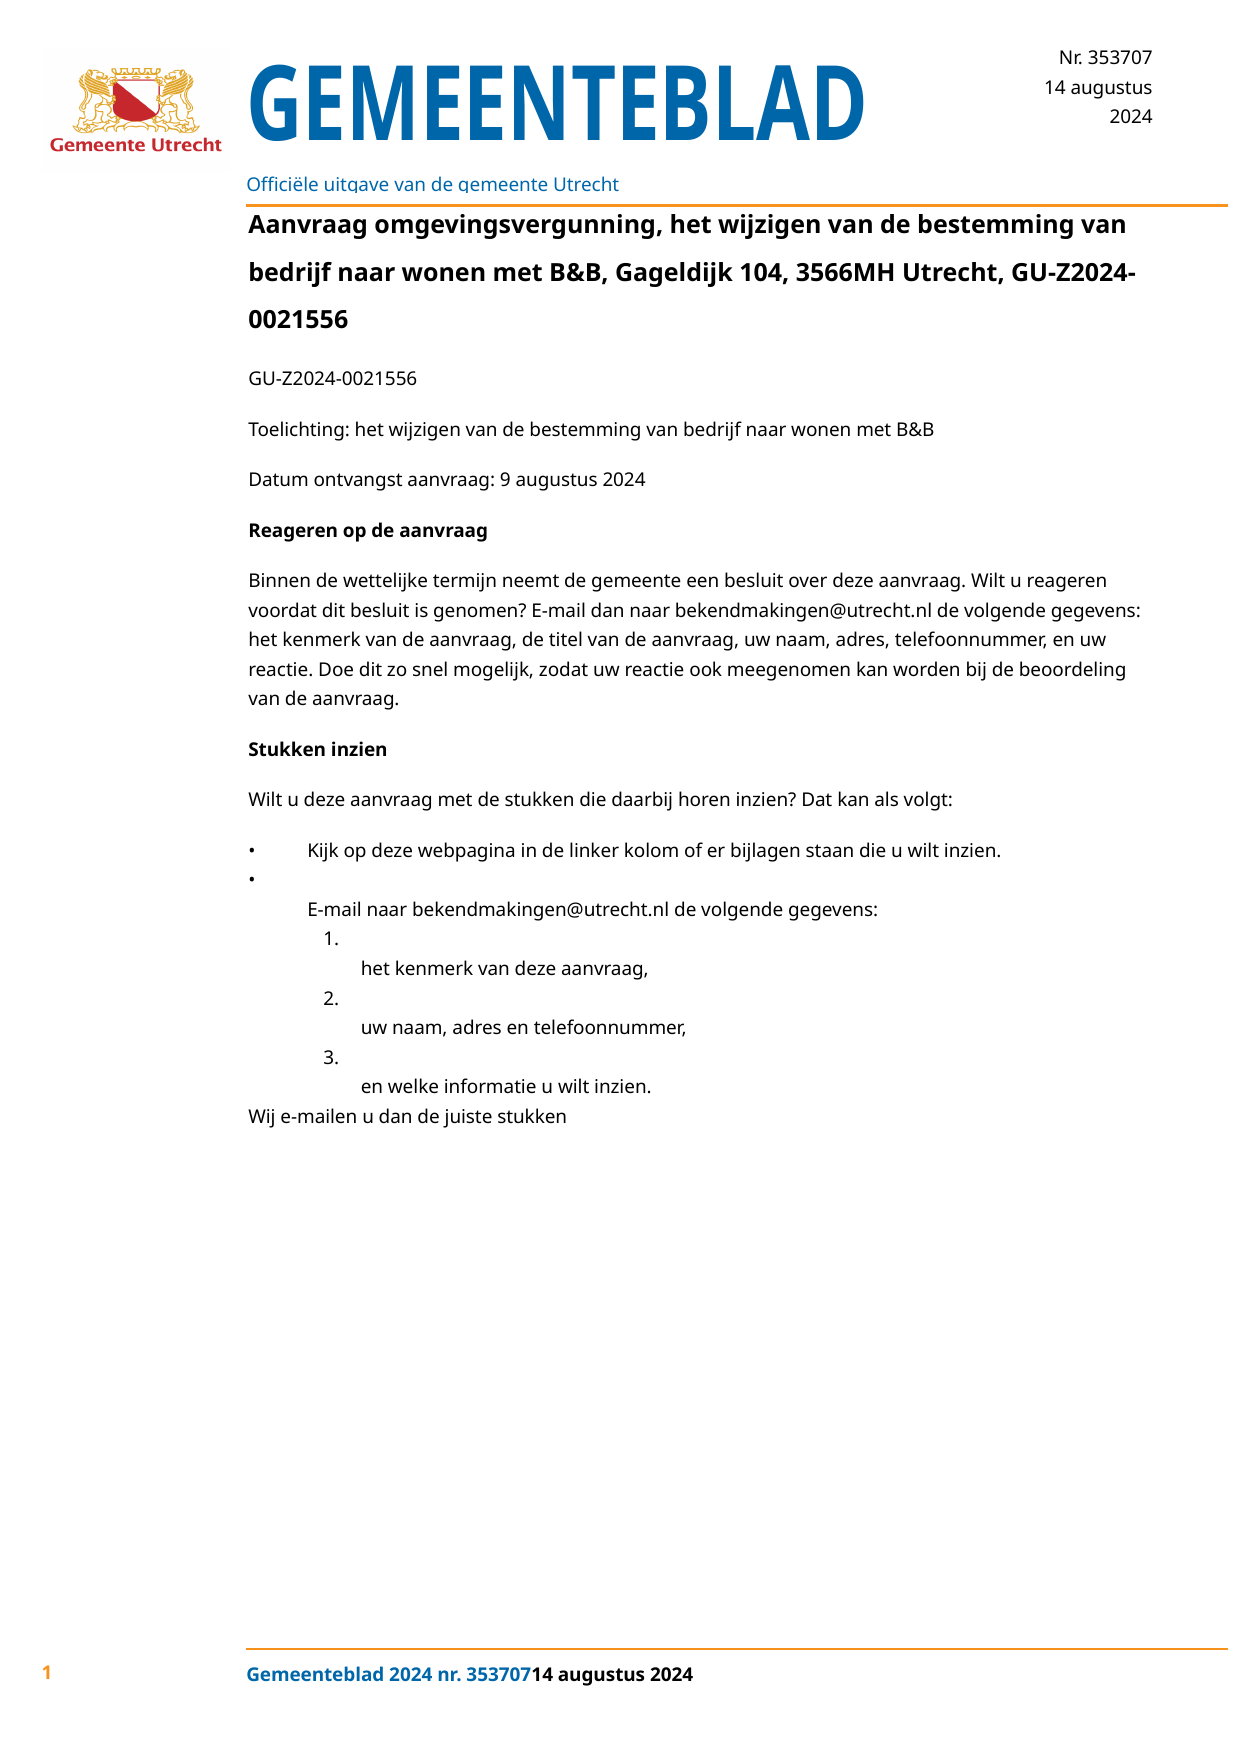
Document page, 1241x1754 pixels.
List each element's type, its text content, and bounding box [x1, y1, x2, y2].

list het kenmerk van deze aanvraag, [323, 955, 1152, 981]
text Toelichting: het wijzigen van de bestemming van bedrijf naar wonen met B&B [248, 416, 1152, 442]
text Stukken inzien [248, 736, 1152, 762]
text Aanvraag omgevingsvergunning, het wijzigen van de bestemming van bedrijf naar wonen met B&B, Gageldijk 104, 3566MH Utrecht, GU-Z2024-0021556 [248, 207, 1152, 336]
list E-mail naar bekendmakingen@utrecht.nl de volgende gegevens: [248, 896, 1152, 922]
list en welke informatie u wilt inzien. [323, 1073, 1152, 1099]
list Kijk op deze webpagina in de linker kolom of er bijlagen staan die u wilt inzien. [248, 837, 1152, 862]
picture [41, 47, 231, 172]
text Reageren op de aanvraag [248, 517, 1152, 542]
text GU-Z2024-0021556 [248, 366, 1152, 391]
text Datum ontvangst aanvraag: 9 augustus 2024 [248, 466, 1152, 492]
list uw naam, adres en telefoonnummer, [323, 1014, 1152, 1040]
text Wilt u deze aanvraag met de stukken die daarbij horen inzien? Dat kan als volgt: [248, 786, 1152, 812]
text Binnen de wettelijke termijn neemt de gemeente een besluit over deze aanvraag. Wilt u reageren voordat dit besluit is genomen? E-mail dan naar bekendmakingen@utrecht.nl de volgende gegevens: het kenmerk van de aanvraag, de titel van de aanvraag, uw naam, adres, telefoonnummer, en uw reactie. Doe dit zo snel mogelijk, zodat uw reactie ook meegenomen kan worden bij de beoordeling van de aanvraag. [248, 567, 1152, 711]
text Wij e-mailen u dan de juiste stukken [248, 1103, 1152, 1129]
